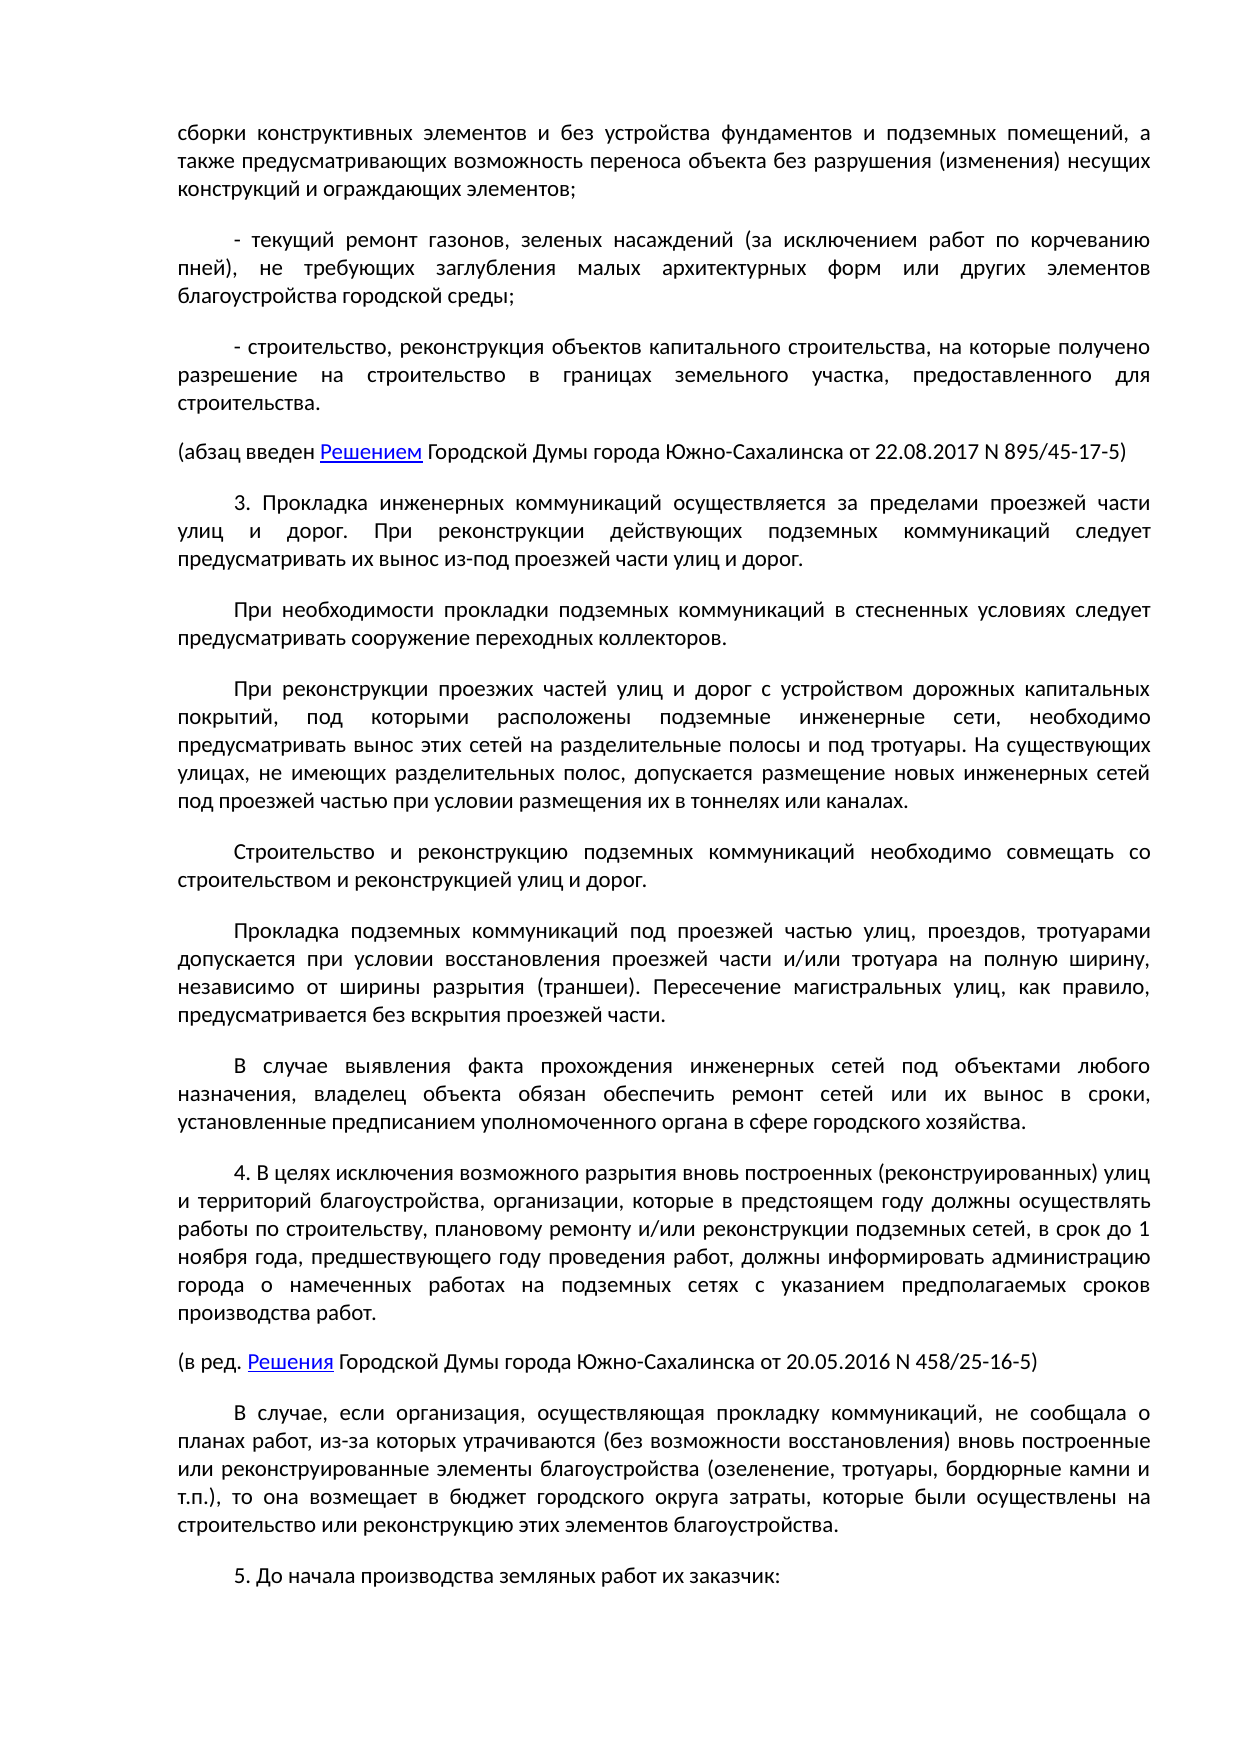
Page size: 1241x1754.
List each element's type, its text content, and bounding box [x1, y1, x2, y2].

text (абзац введен Решением Городской Думы города Южно-Сахалинска от 22.08.2017 N 895/45-17-5) [177, 437, 1152, 465]
text Прокладка подземных коммуникаций под проезжей частью улиц, проездов, тротуарами допускается при условии восстановления проезжей части и/или тротуара на полную ширину, независимо от ширины разрытия (траншеи). Пересечение магистральных улиц, как правило, предусматривается без вскрытия проезжей части. [177, 916, 1152, 1028]
text При реконструкции проезжих частей улиц и дорог с устройством дорожных капитальных покрытий, под которыми расположены подземные инженерные сети, необходимо предусматривать вынос этих сетей на разделительные полосы и под тротуары. На существующих улицах, не имеющих разделительных полос, допускается размещение новых инженерных сетей под проезжей частью при условии размещения их в тоннелях или каналах. [177, 674, 1152, 814]
text 3. Прокладка инженерных коммуникаций осуществляется за пределами проезжей части улиц и дорог. При реконструкции действующих подземных коммуникаций следует предусматривать их вынос из-под проезжей части улиц и дорог. [177, 488, 1152, 572]
text - строительство, реконструкция объектов капитального строительства, на которые получено разрешение на строительство в границах земельного участка, предоставленного для строительства. [177, 332, 1152, 416]
text сборки конструктивных элементов и без устройства фундаментов и подземных помещений, а также предусматривающих возможность переноса объекта без разрушения (изменения) несущих конструкций и ограждающих элементов; [177, 118, 1152, 202]
text В случае выявления факта прохождения инженерных сетей под объектами любого назначения, владелец объекта обязан обеспечить ремонт сетей или их вынос в сроки, установленные предписанием уполномоченного органа в сфере городского хозяйства. [177, 1051, 1152, 1135]
text 5. До начала производства земляных работ их заказчик: [177, 1561, 1152, 1589]
text Строительство и реконструкцию подземных коммуникаций необходимо совмещать со строительством и реконструкцией улиц и дорог. [177, 837, 1152, 893]
text При необходимости прокладки подземных коммуникаций в стесненных условиях следует предусматривать сооружение переходных коллекторов. [177, 595, 1152, 651]
text - текущий ремонт газонов, зеленых насаждений (за исключением работ по корчеванию пней), не требующих заглубления малых архитектурных форм или других элементов благоустройства городской среды; [177, 225, 1152, 309]
text 4. В целях исключения возможного разрытия вновь построенных (реконструированных) улиц и территорий благоустройства, организации, которые в предстоящем году должны осуществлять работы по строительству, плановому ремонту и/или реконструкции подземных сетей, в срок до 1 ноября года, предшествующего году проведения работ, должны информировать администрацию города о намеченных работах на подземных сетях с указанием предполагаемых сроков производства работ. [177, 1158, 1152, 1326]
text В случае, если организация, осуществляющая прокладку коммуникаций, не сообщала о планах работ, из-за которых утрачиваются (без возможности восстановления) вновь построенные или реконструированные элементы благоустройства (озеленение, тротуары, бордюрные камни и т.п.), то она возмещает в бюджет городского округа затраты, которые были осуществлены на строительство или реконструкцию этих элементов благоустройства. [177, 1398, 1152, 1538]
text (в ред. Решения Городской Думы города Южно-Сахалинска от 20.05.2016 N 458/25-16-5) [177, 1347, 1152, 1375]
